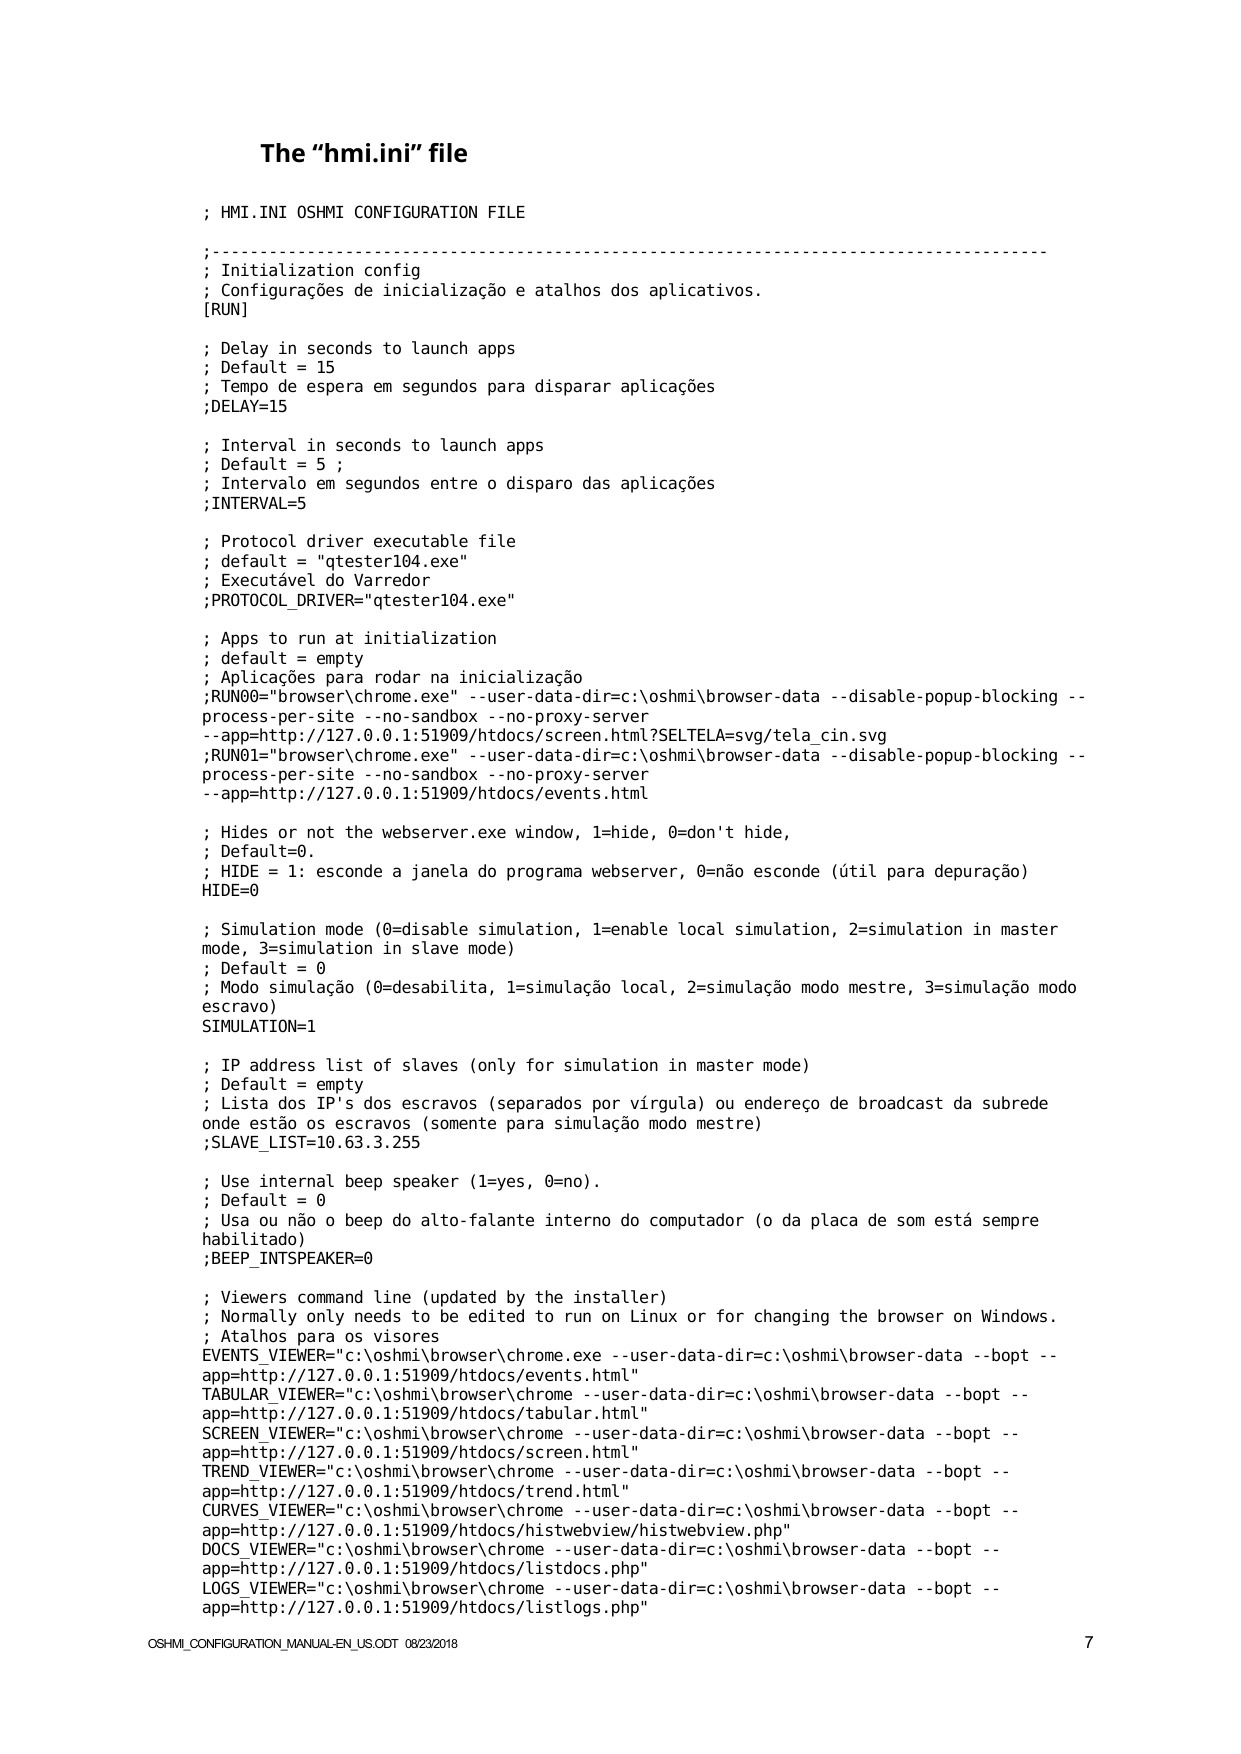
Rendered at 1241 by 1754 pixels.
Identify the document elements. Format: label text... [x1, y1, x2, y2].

text ; Apps to run at initialization [202, 629, 1093, 648]
text ; Initialization config [202, 261, 1093, 280]
text ; Default = 0 [202, 958, 1093, 978]
text ; Simulation mode (0=disable simulation, 1=enable local simulation, 2=simulation in master mode, 3=simulation in slave mode) [202, 920, 1093, 958]
text ; Modo simulação (0=desabilita, 1=simulação local, 2=simulação modo mestre, 3=simulação modo escravo) [202, 978, 1093, 1017]
text ; HMI.INI OSHMI CONFIGURATION FILE [202, 203, 1093, 222]
text TABULAR_VIEWER="c:\oshmi\browser\chrome --user-data-dir=c:\oshmi\browser-data --bopt --app=http://127.0.0.1:51909/htdocs/tabular.html" [202, 1385, 1093, 1423]
text ; Delay in seconds to launch apps [202, 338, 1093, 358]
text ;---------------------------------------------------------------------------------------- [202, 242, 1093, 261]
text SCREEN_VIEWER="c:\oshmi\browser\chrome --user-data-dir=c:\oshmi\browser-data --bopt --app=http://127.0.0.1:51909/htdocs/screen.html" [202, 1423, 1093, 1462]
text SIMULATION=1 [202, 1017, 1093, 1036]
text ;DELAY=15 [202, 397, 1093, 416]
text ;RUN00="browser\chrome.exe" --user-data-dir=c:\oshmi\browser-data --disable-popup-blocking --process-per-site --no-sandbox --no-proxy-server --app=http://127.0.0.1:51909/htdocs/screen.html?SELTELA=svg/tela_cin.svg [202, 687, 1093, 745]
text CURVES_VIEWER="c:\oshmi\browser\chrome --user-data-dir=c:\oshmi\browser-data --bopt --app=http://127.0.0.1:51909/htdocs/histwebview/histwebview.php" [202, 1501, 1093, 1540]
text ;PROTOCOL_DRIVER="qtester104.exe" [202, 590, 1093, 610]
text ; Executável do Varredor [202, 571, 1093, 590]
text ; HIDE = 1: esconde a janela do programa webserver, 0=não esconde (útil para depuração) [202, 862, 1093, 881]
text ; Viewers command line (updated by the installer) [202, 1288, 1093, 1307]
text ;SLAVE_LIST=10.63.3.255 [202, 1133, 1093, 1152]
text ;BEEP_INTSPEAKER=0 [202, 1249, 1093, 1268]
text ; Lista dos IP's dos escravos (separados por vírgula) ou endereço de broadcast da subrede onde estão os escravos (somente para simulação modo mestre) [202, 1094, 1093, 1133]
text LOGS_VIEWER="c:\oshmi\browser\chrome --user-data-dir=c:\oshmi\browser-data --bopt --app=http://127.0.0.1:51909/htdocs/listlogs.php" [202, 1578, 1093, 1617]
text ; Default = 5 ; [202, 455, 1093, 474]
text ; Default = 15 [202, 358, 1093, 377]
text ;INTERVAL=5 [202, 493, 1093, 513]
text ; Use internal beep speaker (1=yes, 0=no). [202, 1172, 1093, 1191]
text ; Tempo de espera em segundos para disparar aplicações [202, 377, 1093, 397]
text ; IP address list of slaves (only for simulation in master mode) [202, 1055, 1093, 1075]
text HIDE=0 [202, 881, 1093, 900]
text ; Configurações de inicialização e atalhos dos aplicativos. [202, 280, 1093, 300]
text TREND_VIEWER="c:\oshmi\browser\chrome --user-data-dir=c:\oshmi\browser-data --bopt --app=http://127.0.0.1:51909/htdocs/trend.html" [202, 1462, 1093, 1501]
text ; Default = empty [202, 1075, 1093, 1094]
text ; Default = 0 [202, 1191, 1093, 1210]
text ; default = empty [202, 648, 1093, 668]
text ; Atalhos para os visores [202, 1327, 1093, 1346]
text [RUN] [202, 300, 1093, 319]
text ; Aplicações para rodar na inicialização [202, 668, 1093, 687]
text ; Hides or not the webserver.exe window, 1=hide, 0=don't hide, [202, 823, 1093, 842]
text ; Protocol driver executable file [202, 532, 1093, 552]
text ; Normally only needs to be edited to run on Linux or for changing the browser on Windows. [202, 1307, 1093, 1327]
text ; Default=0. [202, 842, 1093, 862]
text DOCS_VIEWER="c:\oshmi\browser\chrome --user-data-dir=c:\oshmi\browser-data --bopt --app=http://127.0.0.1:51909/htdocs/listdocs.php" [202, 1540, 1093, 1578]
text ; default = "qtester104.exe" [202, 552, 1093, 571]
text ; Interval in seconds to launch apps [202, 435, 1093, 455]
text ; Intervalo em segundos entre o disparo das aplicações [202, 474, 1093, 493]
text ;RUN01="browser\chrome.exe" --user-data-dir=c:\oshmi\browser-data --disable-popup-blocking --process-per-site --no-sandbox --no-proxy-server --app=http://127.0.0.1:51909/htdocs/events.html [202, 745, 1093, 803]
text EVENTS_VIEWER="c:\oshmi\browser\chrome.exe --user-data-dir=c:\oshmi\browser-data --bopt --app=http://127.0.0.1:51909/htdocs/events.html" [202, 1346, 1093, 1385]
subtitle The “hmi.ini” file [260, 136, 1093, 170]
text ; Usa ou não o beep do alto-falante interno do computador (o da placa de som está sempre habilitado) [202, 1210, 1093, 1249]
